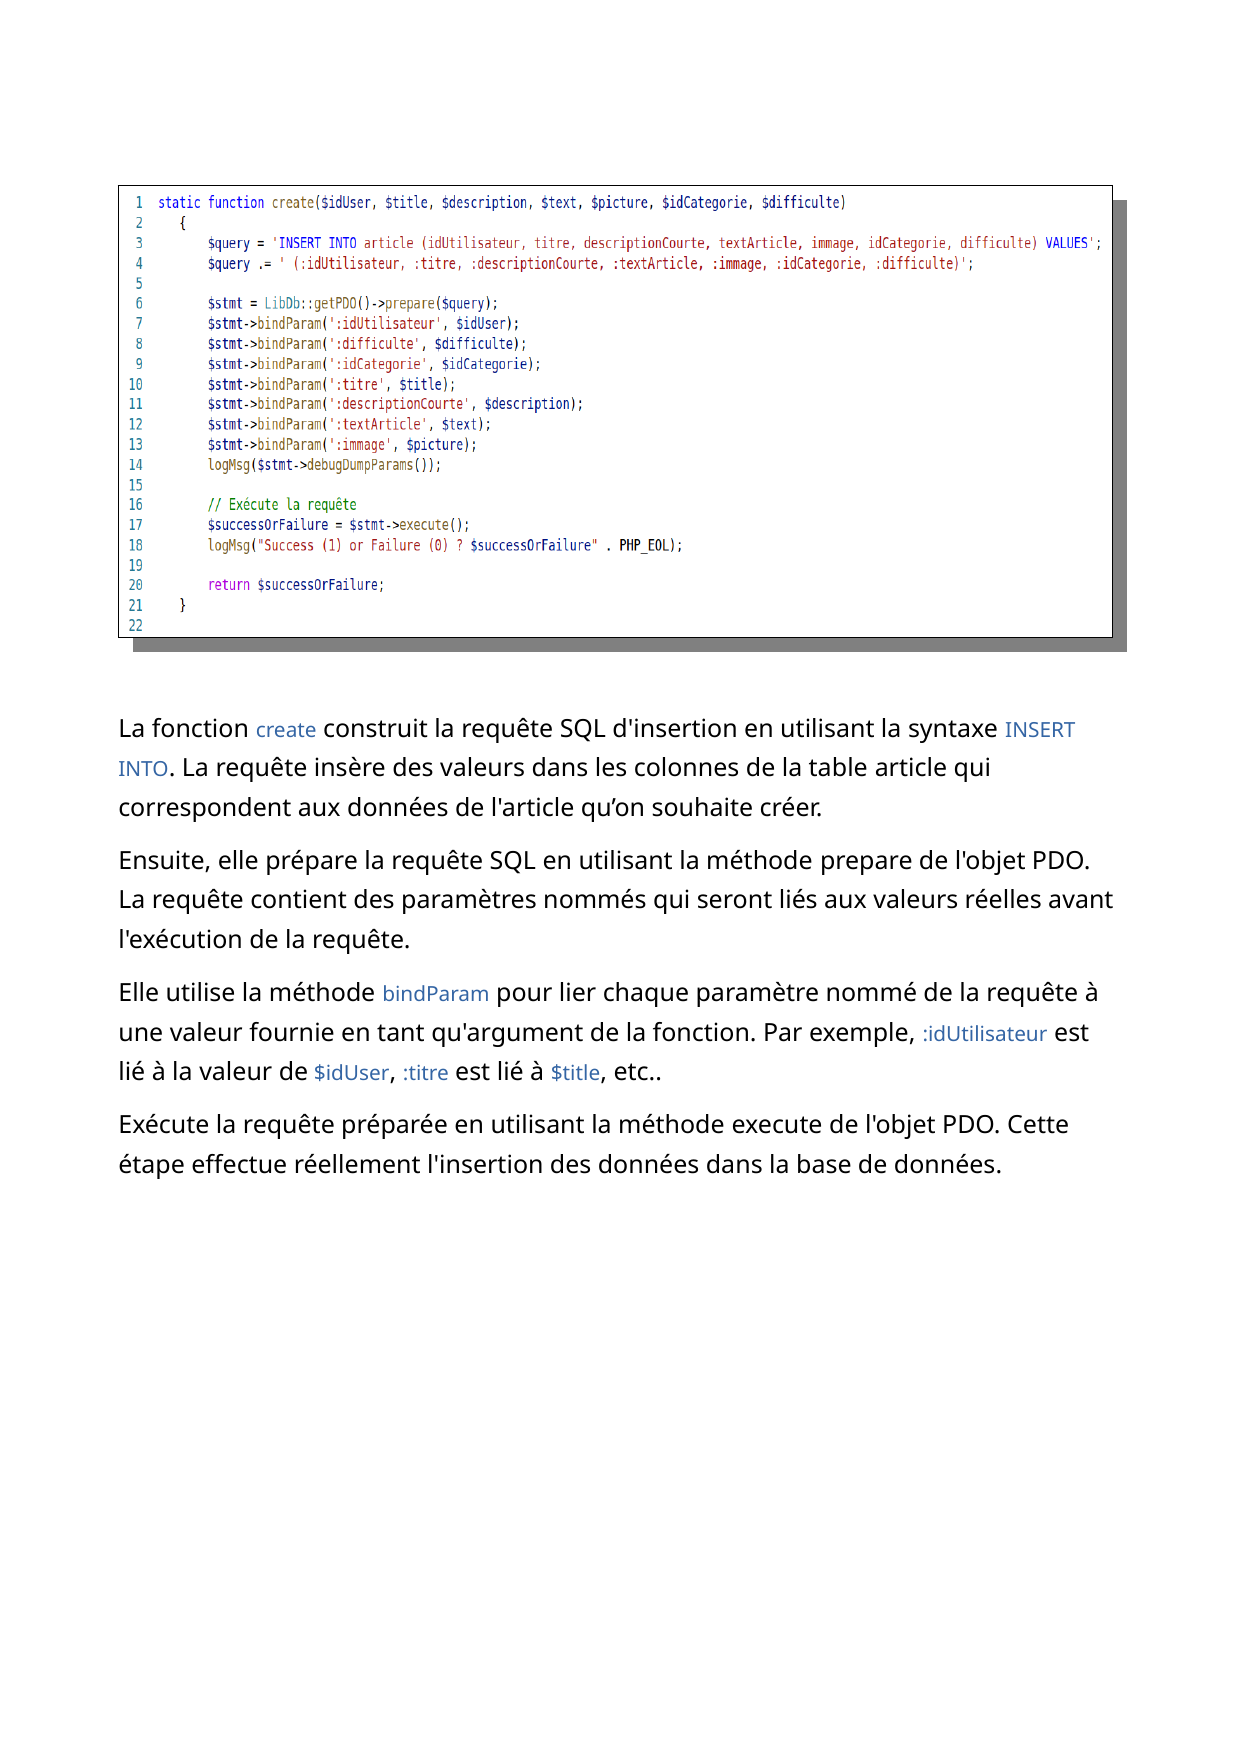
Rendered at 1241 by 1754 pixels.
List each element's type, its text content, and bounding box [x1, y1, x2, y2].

text Ensuite, elle prépare la requête SQL en utilisant la méthode prepare de l'objet PDO. La requête contient des paramètres nommés qui seront liés aux valeurs réelles avant l'exécution de la requête. [118, 843, 1122, 955]
picture [120, 187, 1110, 634]
text Elle utilise la méthode bindParam pour lier chaque paramètre nommé de la requête à une valeur fournie en tant qu'argument de la fonction. Par exemple, :idUtilisateur est lié à la valeur de $idUser, :titre est lié à $title, etc.. [118, 975, 1122, 1087]
text Exécute la requête préparée en utilisant la méthode execute de l'objet PDO. Cette étape effectue réellement l'insertion des données dans la base de données. [118, 1107, 1122, 1180]
text La fonction create construit la requête SQL d'insertion en utilisant la syntaxe INSERT INTO. La requête insère des valeurs dans les colonnes de la table article qui correspondent aux données de l'article qu’on souhaite créer. [118, 711, 1122, 823]
